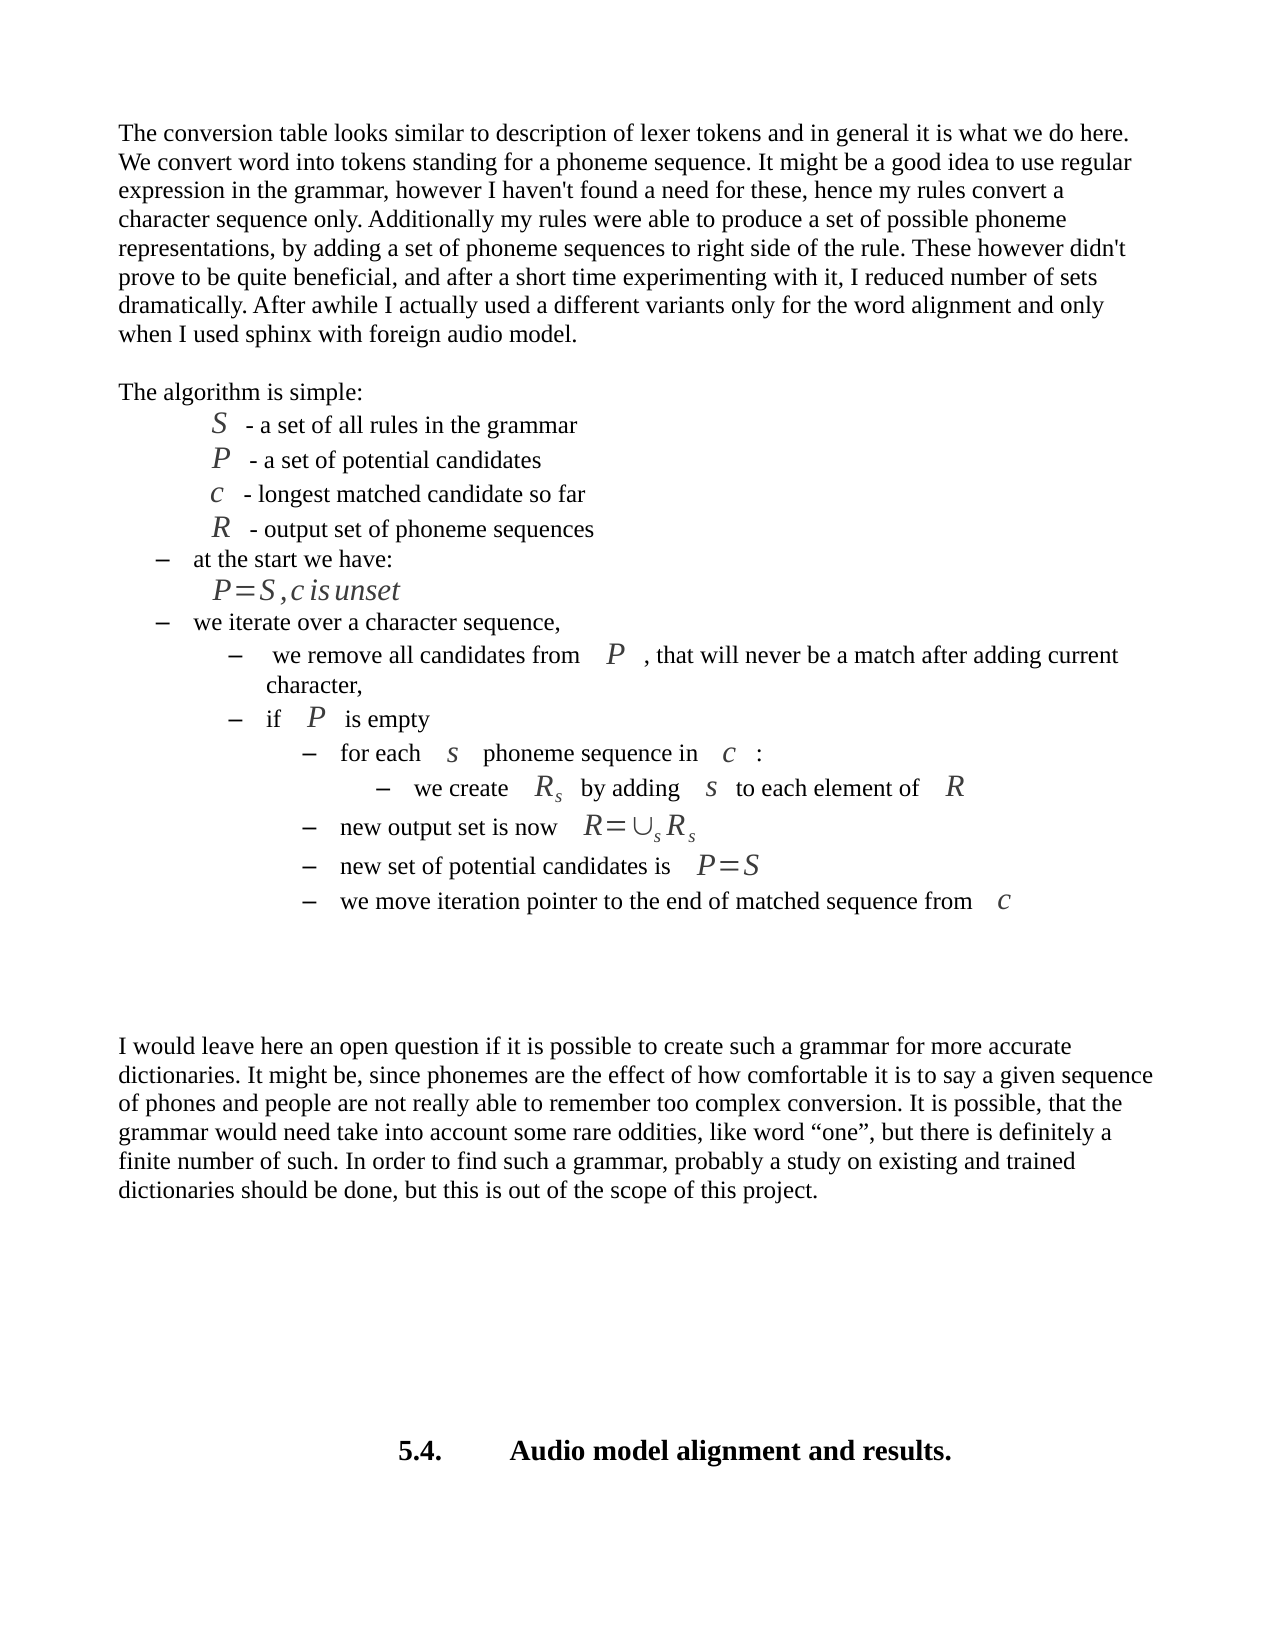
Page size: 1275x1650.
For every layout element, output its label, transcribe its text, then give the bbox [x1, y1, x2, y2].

list Audio model alignment and results. [193, 1433, 1157, 1467]
text The algorithm is simple: [118, 377, 1157, 406]
list at the start we have: [156, 544, 1157, 573]
text The conversion table looks similar to description of lexer tokens and in general it is what we do here. We convert word into tokens standing for a phoneme sequence. It might be a good idea to use regular expression in the grammar, however I haven't found a need for these, hence my rules convert a character sequence only. Additionally my rules were able to produce a set of possible phoneme representations, by adding a set of phoneme sequences to right side of the rule. These however didn't prove to be quite beneficial, and after a short time experimenting with it, I reduced number of sets dramatically. After awhile I actually used a different variants only for the word alignment and only when I used sphinx with foreign audio model. [118, 118, 1157, 348]
list we create by adding to each element of [376, 768, 1157, 808]
list new output set is now [302, 808, 1157, 847]
list if is empty [228, 699, 1157, 734]
text - longest matched candidate so far [118, 475, 1157, 509]
text - a set of all rules in the grammar [118, 406, 1157, 440]
text - a set of potential candidates [118, 440, 1157, 475]
text - output set of phoneme sequences [118, 509, 1157, 544]
list we move iteration pointer to the end of matched sequence from [302, 881, 1157, 916]
list we iterate over a character sequence, [156, 607, 1157, 636]
text I would leave here an open question if it is possible to create such a grammar for more accurate dictionaries. It might be, since phonemes are the effect of how comfortable it is to say a given sequence of phones and people are not really able to remember too complex conversion. It is possible, that the grammar would need take into account some rare oddities, like word “one”, but there is definitely a finite number of such. In order to find such a grammar, probably a study on existing and trained dictionaries should be done, but this is out of the scope of this project. [118, 1031, 1157, 1203]
list for each phoneme sequence in : [302, 734, 1157, 768]
list we remove all candidates from , that will never be a match after adding current character, [228, 636, 1157, 699]
list new set of potential candidates is [302, 847, 1157, 881]
